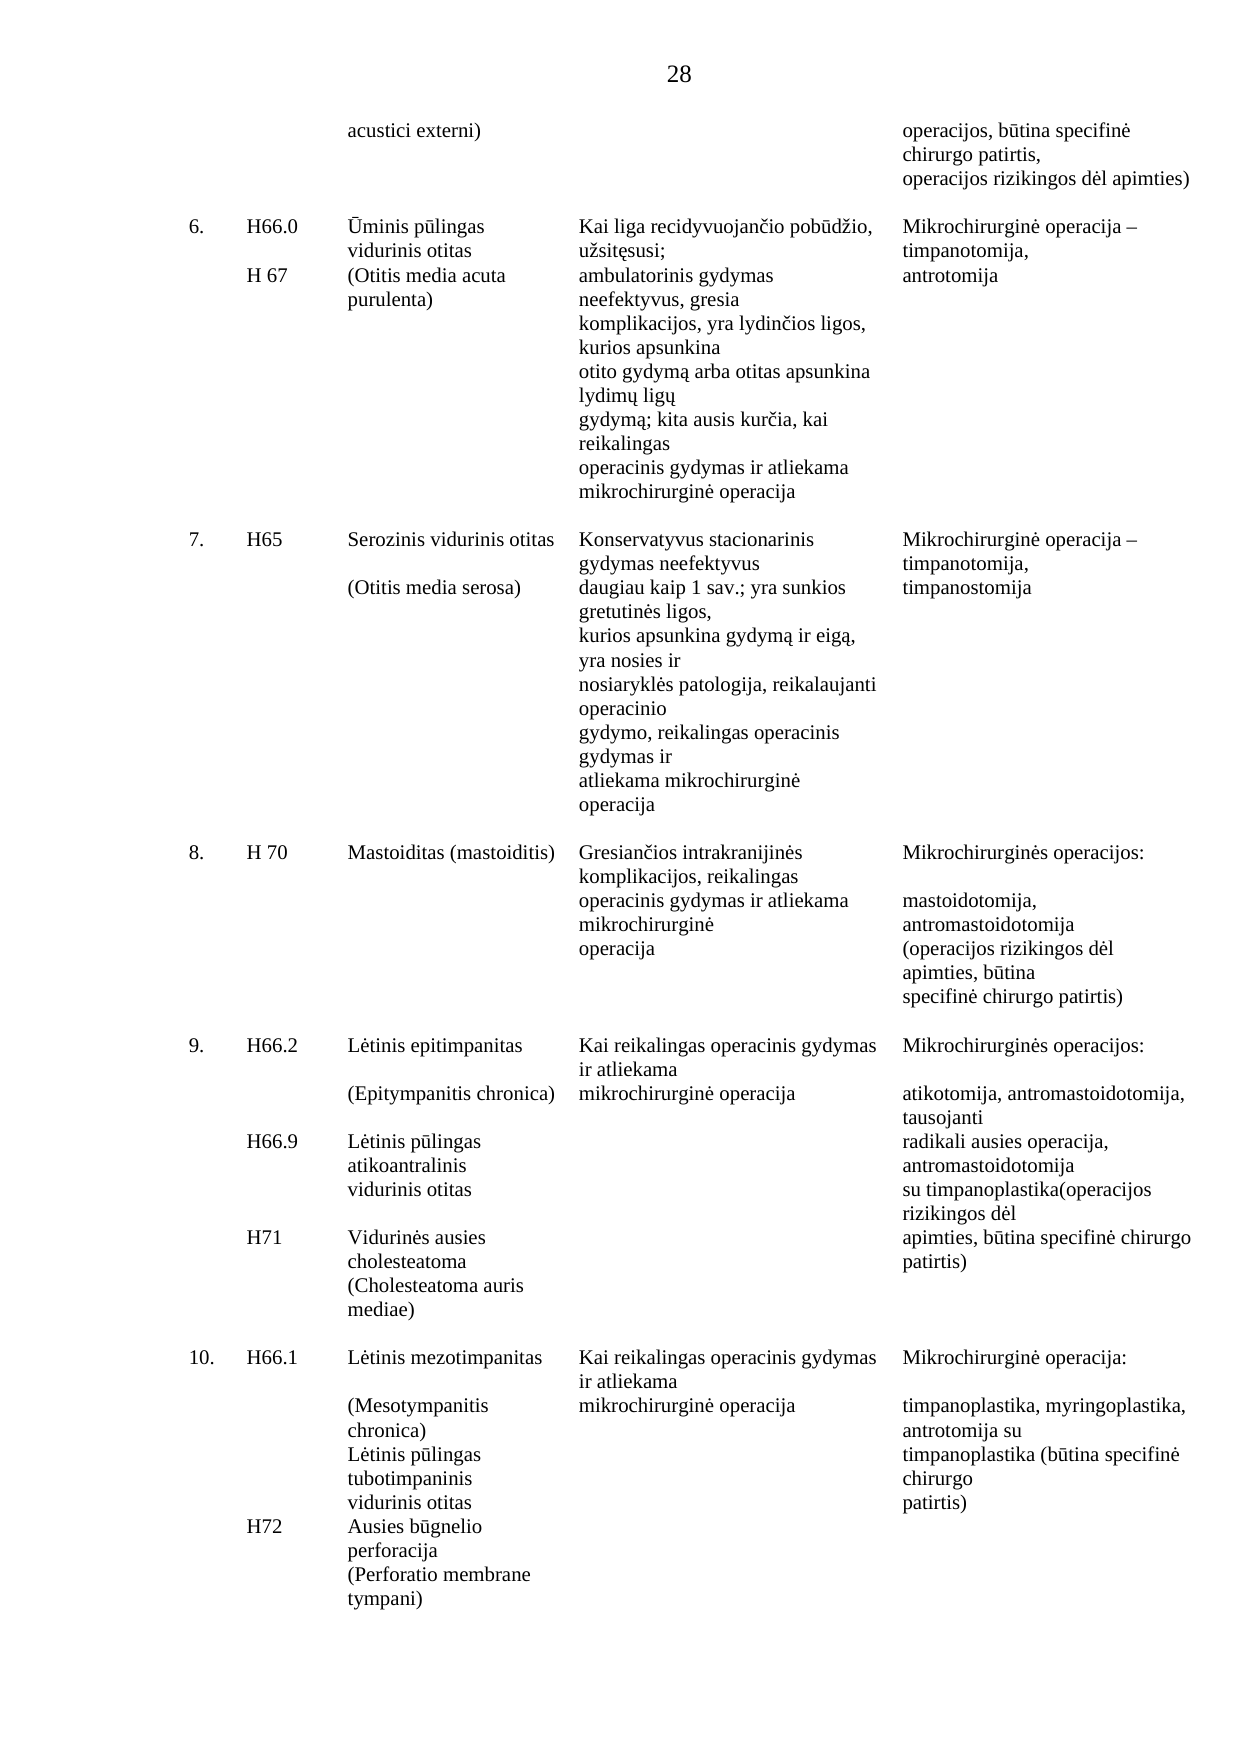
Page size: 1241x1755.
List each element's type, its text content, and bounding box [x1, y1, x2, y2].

table_cell (Cholesteatoma auris mediae) [336, 1273, 567, 1321]
table_cell otito gydymą arba otitas apsunkina lydimų ligų [568, 359, 891, 407]
table_cell [568, 118, 891, 166]
table_cell [177, 816, 235, 840]
table_cell [177, 1394, 235, 1442]
table_cell specifinė chirurgo patirtis) [891, 984, 1204, 1008]
table_cell [177, 984, 235, 1008]
table_cell mastoidotomija, antromastoidotomija [891, 888, 1204, 936]
table_cell (Otitis media acuta purulenta) [336, 263, 567, 311]
table_cell [235, 455, 336, 479]
table_cell Serozinis vidurinis otitas [336, 527, 567, 575]
table_cell Gresiančios intrakranijinės komplikacijos, reikalingas [568, 840, 891, 888]
table_cell Mikrochirurginės operacijos: [891, 840, 1204, 888]
table_cell [891, 1514, 1204, 1562]
table_cell [336, 311, 567, 359]
table_cell [235, 936, 336, 984]
table_cell operacinis gydymas ir atliekama mikrochirurginė [568, 888, 891, 936]
table_cell Kai liga recidyvuojančio pobūdžio, užsitęsusi; [568, 214, 891, 262]
table_cell radikali ausies operacija, antromastoidotomija [891, 1129, 1204, 1177]
table_cell [177, 1225, 235, 1273]
table_cell Kai reikalingas operacinis gydymas ir atliekama [568, 1345, 891, 1393]
table_cell mikrochirurginė operacija [568, 479, 891, 503]
table_cell [235, 768, 336, 816]
table_cell [177, 1129, 235, 1177]
table_cell operacijos rizikingos dėl apimties) [891, 166, 1204, 190]
table_cell Lėtinis epitimpanitas [336, 1033, 567, 1081]
table_cell [891, 1562, 1204, 1610]
table_cell Mastoiditas (mastoiditis) [336, 840, 567, 888]
table_cell [568, 984, 891, 1008]
table_cell [177, 455, 235, 479]
table_cell [177, 311, 235, 359]
table_cell (Otitis media serosa) [336, 575, 567, 623]
table_cell [336, 190, 567, 214]
table_cell [336, 503, 567, 527]
table_cell [177, 672, 235, 720]
table_cell [177, 118, 235, 166]
table_cell [177, 936, 235, 984]
table_cell [336, 768, 567, 816]
table_cell [235, 1081, 336, 1129]
table_cell [891, 455, 1204, 479]
table_cell [235, 479, 336, 503]
table_cell [568, 190, 891, 214]
table_cell patirtis) [891, 1490, 1204, 1514]
table_cell [568, 1442, 891, 1490]
table_cell operacinis gydymas ir atliekama [568, 455, 891, 479]
table_cell [336, 1610, 567, 1634]
table_cell 9. [177, 1033, 235, 1081]
table_cell [336, 1009, 567, 1032]
table_cell [891, 190, 1204, 214]
table_cell Mikrochirurginė operacija: [891, 1345, 1204, 1393]
table_cell Lėtinis pūlingas tubotimpaninis [336, 1442, 567, 1490]
table_cell H72 [235, 1514, 336, 1562]
table_cell [235, 190, 336, 214]
table_cell [336, 888, 567, 936]
table_cell [235, 1273, 336, 1321]
table_cell [891, 624, 1204, 672]
table_cell [177, 407, 235, 455]
table_cell [336, 1321, 567, 1345]
table_cell [235, 1610, 336, 1634]
table_cell [177, 190, 235, 214]
table_cell [235, 1321, 336, 1345]
table_cell [235, 407, 336, 455]
table_cell [177, 503, 235, 527]
table_cell H66.9 [235, 1129, 336, 1177]
table_cell [235, 816, 336, 840]
table_cell [568, 1514, 891, 1562]
table_cell Vidurinės ausies cholesteatoma [336, 1225, 567, 1273]
table_cell [568, 1177, 891, 1225]
table_cell [235, 1490, 336, 1514]
table_cell [235, 311, 336, 359]
table_cell daugiau kaip 1 sav.; yra sunkios gretutinės ligos, [568, 575, 891, 623]
table_cell [177, 263, 235, 311]
table_cell atikotomija, antromastoidotomija, tausojanti [891, 1081, 1204, 1129]
table_cell atliekama mikrochirurginė operacija [568, 768, 891, 816]
table_cell [891, 359, 1204, 407]
table_cell ambulatorinis gydymas neefektyvus, gresia [568, 263, 891, 311]
table_cell [177, 1610, 235, 1634]
table_cell [235, 984, 336, 1008]
table_cell [177, 1562, 235, 1610]
table_cell [177, 1490, 235, 1514]
table_cell [177, 720, 235, 768]
table_cell Konservatyvus stacionarinis gydymas neefektyvus [568, 527, 891, 575]
table_cell [891, 672, 1204, 720]
table_cell [235, 1562, 336, 1610]
table_cell 7. [177, 527, 235, 575]
table_cell [177, 1177, 235, 1225]
table_cell [891, 1009, 1204, 1032]
table_cell [891, 816, 1204, 840]
table_cell H71 [235, 1225, 336, 1273]
table_cell [568, 1009, 891, 1032]
table_cell [235, 1394, 336, 1442]
table_cell Ausies būgnelio perforacija [336, 1514, 567, 1562]
table_cell [891, 479, 1204, 503]
table_cell [568, 1129, 891, 1177]
table_cell [336, 984, 567, 1008]
table_cell Mikrochirurginė operacija – timpanotomija, [891, 527, 1204, 575]
table_cell [177, 1442, 235, 1490]
table_cell [568, 1321, 891, 1345]
table_cell [891, 720, 1204, 768]
table_cell [177, 359, 235, 407]
table_cell (Epitympanitis chronica) [336, 1081, 567, 1129]
table_cell [235, 888, 336, 936]
table_cell mikrochirurginė operacija [568, 1394, 891, 1442]
table_cell [336, 672, 567, 720]
table_cell acustici externi) [336, 118, 567, 166]
table_cell [177, 1081, 235, 1129]
table_cell apimties, būtina specifinė chirurgo patirtis) [891, 1225, 1204, 1273]
table_cell [235, 118, 336, 166]
table_cell [891, 1273, 1204, 1321]
table_cell [568, 1562, 891, 1610]
table_cell [336, 816, 567, 840]
table_cell [177, 1514, 235, 1562]
table_cell vidurinis otitas [336, 1177, 567, 1225]
table_cell [891, 503, 1204, 527]
table_cell [336, 455, 567, 479]
table_cell antrotomija [891, 263, 1204, 311]
table_cell 6. [177, 214, 235, 262]
table_cell H 70 [235, 840, 336, 888]
table_cell [336, 166, 567, 190]
table_cell Kai reikalingas operacinis gydymas ir atliekama [568, 1033, 891, 1081]
table_cell H 67 [235, 263, 336, 311]
table_cell [336, 479, 567, 503]
table_cell [891, 407, 1204, 455]
table_cell H66.0 [235, 214, 336, 262]
table_cell [177, 1321, 235, 1345]
table_cell timpanoplastika, myringoplastika, antrotomija su [891, 1394, 1204, 1442]
table_cell H66.1 [235, 1345, 336, 1393]
table_cell [568, 1225, 891, 1273]
table_cell [891, 1610, 1204, 1634]
table_cell (operacijos rizikingos dėl apimties, būtina [891, 936, 1204, 984]
table_cell H65 [235, 527, 336, 575]
table_cell [235, 1442, 336, 1490]
table_cell gydymą; kita ausis kurčia, kai reikalingas [568, 407, 891, 455]
table_cell [336, 624, 567, 672]
table_cell [336, 359, 567, 407]
table_cell [177, 888, 235, 936]
table_cell komplikacijos, yra lydinčios ligos, kurios apsunkina [568, 311, 891, 359]
table_cell [568, 503, 891, 527]
table_cell timpanostomija [891, 575, 1204, 623]
table_cell Mikrochirurginės operacijos: [891, 1033, 1204, 1081]
table_cell vidurinis otitas [336, 1490, 567, 1514]
table_cell Lėtinis mezotimpanitas [336, 1345, 567, 1393]
table_cell Mikrochirurginė operacija – timpanotomija, [891, 214, 1204, 262]
table_cell [891, 768, 1204, 816]
table_cell gydymo, reikalingas operacinis gydymas ir [568, 720, 891, 768]
table_cell timpanoplastika (būtina specifinė chirurgo [891, 1442, 1204, 1490]
table_cell [177, 1009, 235, 1032]
table_cell [891, 311, 1204, 359]
table_cell [235, 1009, 336, 1032]
table_cell [177, 768, 235, 816]
table_cell [235, 624, 336, 672]
table_cell operacijos, būtina specifinė chirurgo patirtis, [891, 118, 1204, 166]
table_cell 8. [177, 840, 235, 888]
table_cell su timpanoplastika(operacijos rizikingos dėl [891, 1177, 1204, 1225]
table_cell [235, 1177, 336, 1225]
table_cell [235, 166, 336, 190]
table_cell [336, 720, 567, 768]
table_cell Ūminis pūlingas vidurinis otitas [336, 214, 567, 262]
table_cell [177, 166, 235, 190]
table_cell [568, 1273, 891, 1321]
table_cell 10. [177, 1345, 235, 1393]
table_cell [235, 359, 336, 407]
table_cell [177, 1273, 235, 1321]
table_cell (Mesotympanitis chronica) [336, 1394, 567, 1442]
table_cell [235, 720, 336, 768]
table_cell [177, 624, 235, 672]
table_cell kurios apsunkina gydymą ir eigą, yra nosies ir [568, 624, 891, 672]
table_cell [568, 816, 891, 840]
table_cell operacija [568, 936, 891, 984]
table_cell [568, 1490, 891, 1514]
table_cell H66.2 [235, 1033, 336, 1081]
table_cell [177, 575, 235, 623]
table_cell [891, 1321, 1204, 1345]
table_cell [235, 503, 336, 527]
table_cell [568, 166, 891, 190]
table_cell nosiaryklės patologija, reikalaujanti operacinio [568, 672, 891, 720]
table_cell [336, 936, 567, 984]
table_cell [568, 1610, 891, 1634]
table_cell mikrochirurginė operacija [568, 1081, 891, 1129]
table_cell Lėtinis pūlingas atikoantralinis [336, 1129, 567, 1177]
table_cell [336, 407, 567, 455]
table_cell (Perforatio membrane tympani) [336, 1562, 567, 1610]
table_cell [235, 672, 336, 720]
table_cell [235, 575, 336, 623]
table_cell [177, 479, 235, 503]
